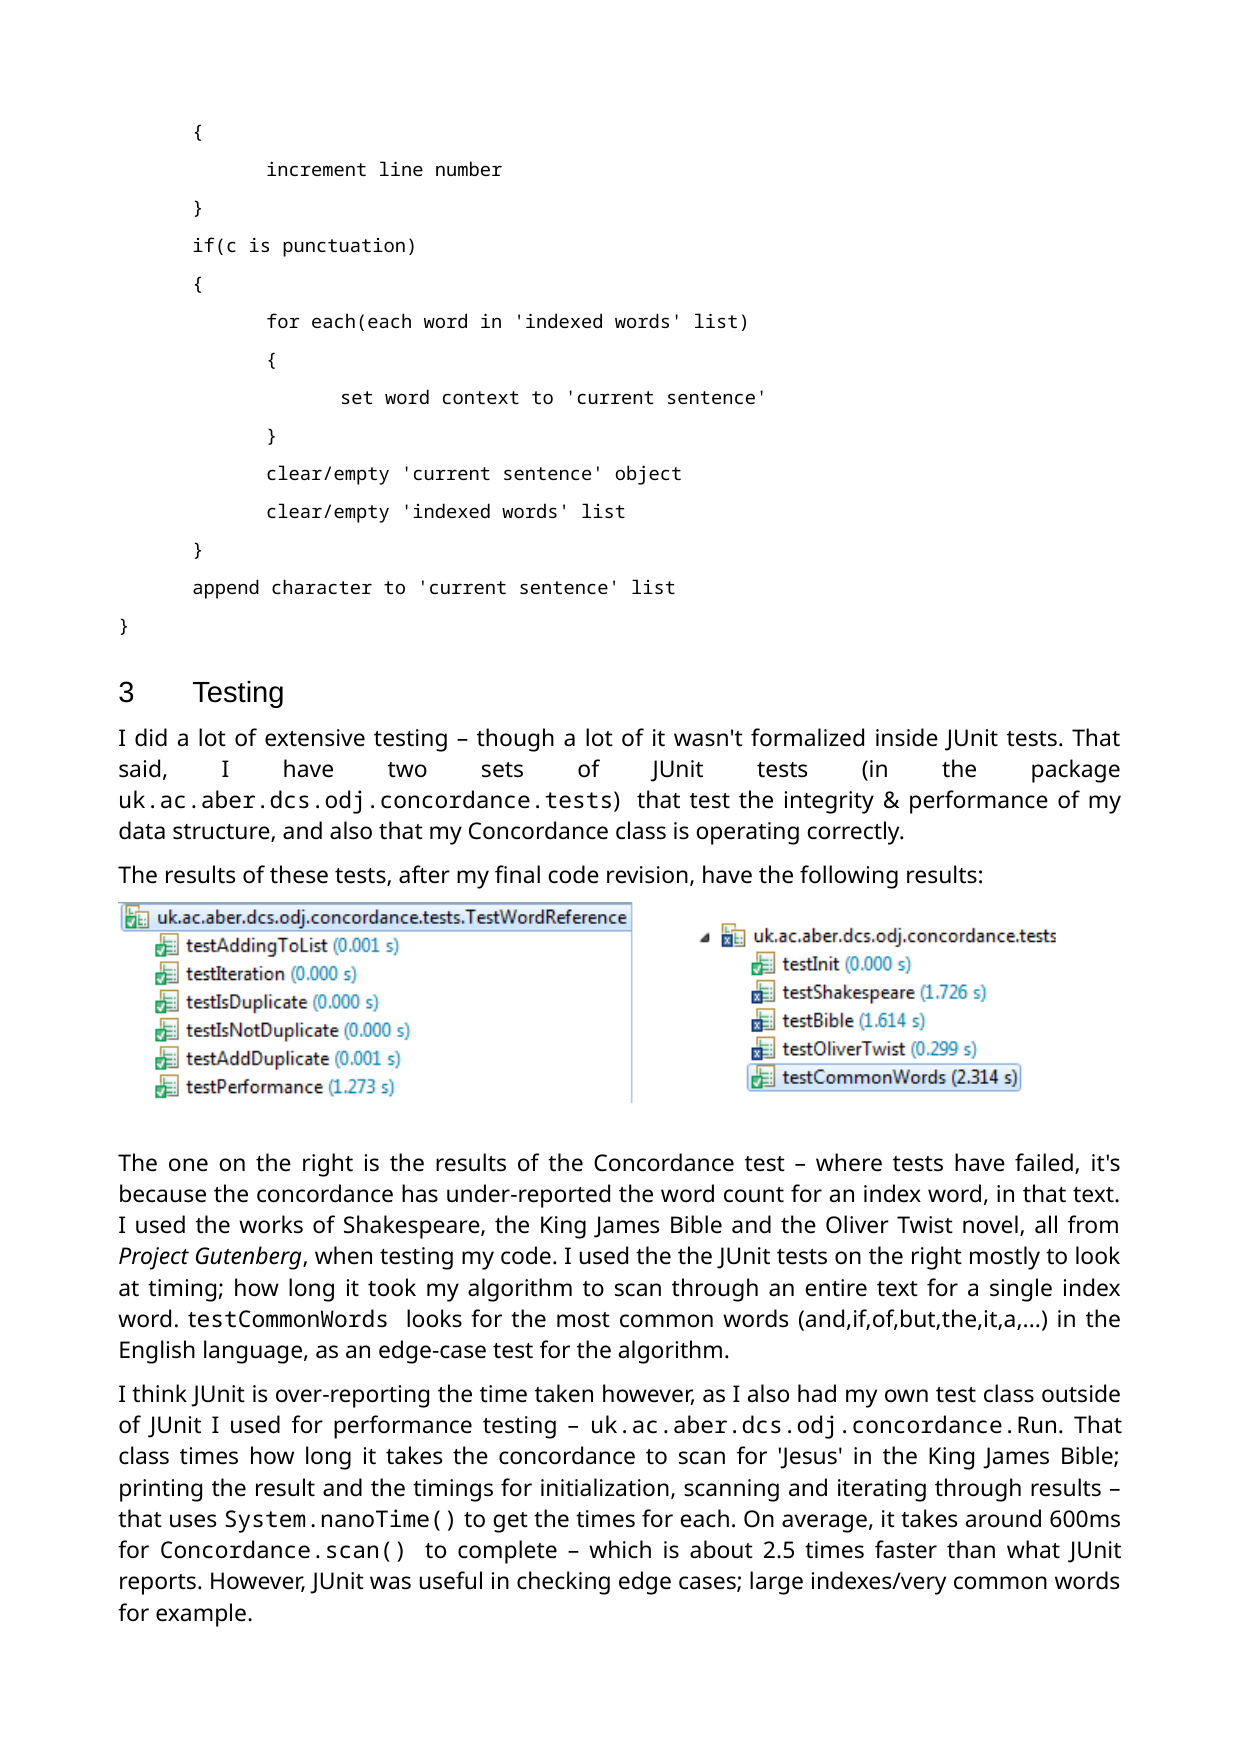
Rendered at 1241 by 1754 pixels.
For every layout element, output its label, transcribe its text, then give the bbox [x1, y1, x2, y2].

subtitle 3 Testing [118, 675, 1122, 709]
text The results of these tests, after my final code revision, have the following results: [118, 859, 1122, 890]
text The one on the right is the results of the Concordance test – where tests have failed, it's because the concordance has under-reported the word count for an index word, in that text. I used the works of Shakespeare, the King James Bible and the Oliver Twist novel, all from Project Gutenberg, when testing my code. I used the the JUnit tests on the right mostly to look at timing; how long it took my algorithm to scan through an entire text for a single index word. testCommonWords looks for the most common words (and,if,of,but,the,it,a,...) in the English language, as an edge-case test for the algorithm. [118, 1146, 1122, 1365]
text for each(each word in 'indexed words' list) [118, 308, 1122, 334]
text } [118, 422, 1122, 448]
text clear/empty 'current sentence' object [118, 460, 1122, 486]
text set word context to 'current sentence' [118, 384, 1122, 410]
text clear/empty 'indexed words' list [118, 498, 1122, 524]
text if(c is punctuation) [118, 232, 1122, 258]
text append character to 'current sentence' list [118, 574, 1122, 600]
text } [118, 194, 1122, 220]
text { [118, 346, 1122, 372]
picture [118, 902, 633, 1103]
picture [697, 923, 1056, 1095]
text } [118, 612, 1122, 638]
text I did a lot of extensive testing – though a lot of it wasn't formalized inside JUnit tests. That said, I have two sets of JUnit tests (in the package uk.ac.aber.dcs.odj.concordance.tests) that test the integrity & performance of my data structure, and also that my Concordance class is operating correctly. [118, 721, 1122, 846]
text { [118, 270, 1122, 296]
text { [118, 118, 1122, 144]
text } [118, 536, 1122, 562]
text increment line number [118, 156, 1122, 182]
text I think JUnit is over-reporting the time taken however, as I also had my own test class outside of JUnit I used for performance testing – uk.ac.aber.dcs.odj.concordance.Run. That class times how long it takes the concordance to scan for 'Jesus' in the King James Bible; printing the result and the timings for initialization, scanning and iterating through results – that uses System.nanoTime() to get the times for each. On average, it takes around 600ms for Concordance.scan() to complete – which is about 2.5 times faster than what JUnit reports. However, JUnit was useful in checking edge cases; large indexes/very common words for example. [118, 1378, 1122, 1628]
